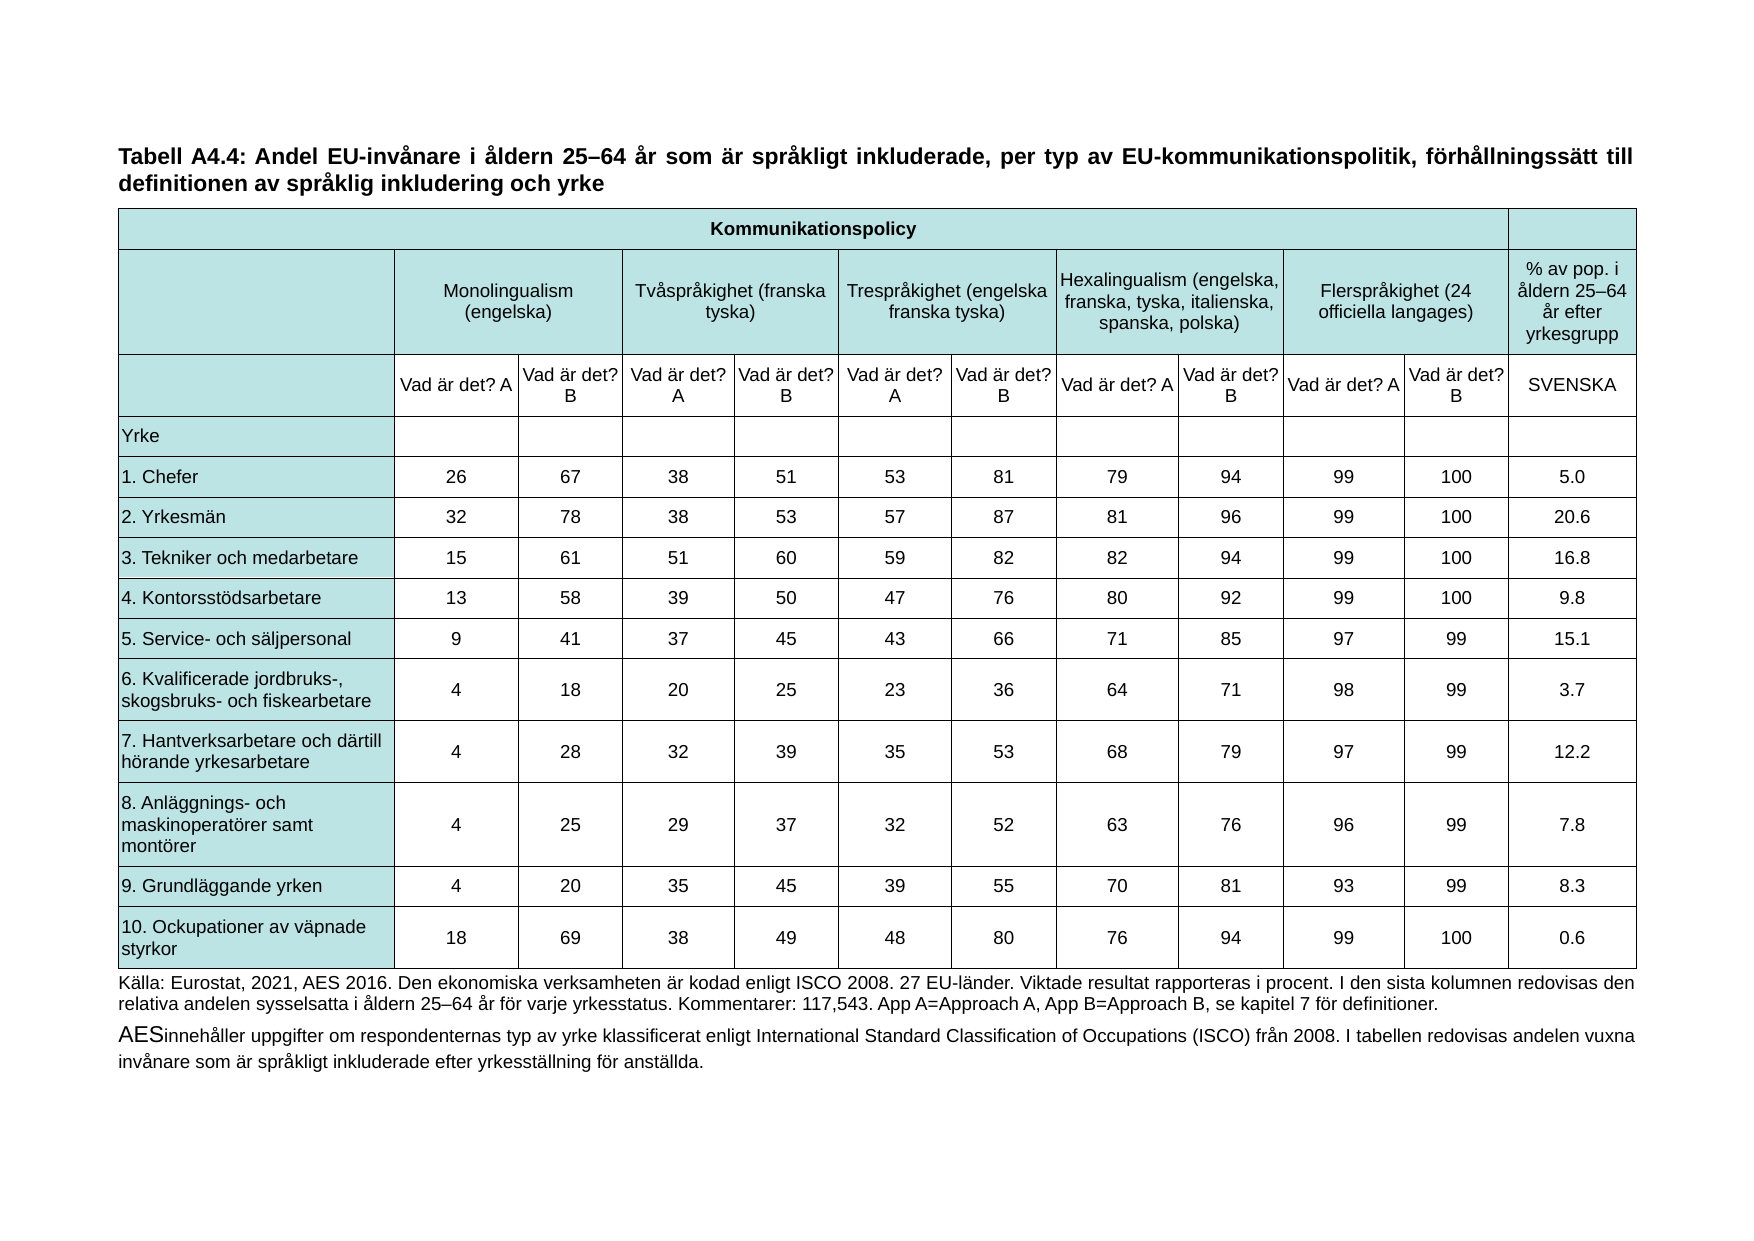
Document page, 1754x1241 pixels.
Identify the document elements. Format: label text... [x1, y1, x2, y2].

table_cell 29 [623, 783, 734, 866]
table_cell 0.6 [1509, 907, 1636, 968]
table_cell [1179, 417, 1283, 456]
table_cell 35 [839, 721, 951, 782]
table_cell 37 [735, 783, 838, 866]
table_cell 8.3 [1509, 867, 1636, 906]
table_cell 99 [1405, 659, 1508, 720]
table_cell 10. Ockupationer av väpnade styrkor [119, 907, 394, 968]
table_cell 97 [1284, 619, 1404, 658]
table_cell [119, 355, 394, 416]
table_cell 53 [839, 457, 951, 497]
table_cell [1284, 417, 1404, 456]
table_cell Tvåspråkighet (franska tyska) [623, 250, 838, 354]
table_header Kommunikationspolicy [119, 209, 1508, 249]
table_cell 4 [395, 659, 518, 720]
table_cell 43 [839, 619, 951, 658]
table_cell 96 [1179, 498, 1283, 537]
table_cell 49 [735, 907, 838, 968]
table_cell 26 [395, 457, 518, 497]
table_cell 3.7 [1509, 659, 1636, 720]
table_cell 81 [1179, 867, 1283, 906]
table_cell 6. Kvalificerade jordbruks-, skogsbruks- och fiskearbetare [119, 659, 394, 720]
table_cell 25 [519, 783, 622, 866]
table_cell Vad är det? A [839, 355, 951, 416]
table_cell Vad är det? A [1284, 355, 1404, 416]
table_cell 93 [1284, 867, 1404, 906]
table_cell 99 [1284, 498, 1404, 537]
table_cell 80 [1057, 579, 1178, 618]
table_cell 92 [1179, 579, 1283, 618]
table_cell 99 [1284, 907, 1404, 968]
table_cell SVENSKA [1509, 355, 1636, 416]
text Tabell A4.4: Andel EU-invånare i åldern 25–64 år som är språkligt inkluderade, per typ av EU-kommunikationspolitik, förhållningssätt till definitionen av språklig inkludering och yrke [118, 143, 1636, 196]
table_cell 99 [1405, 721, 1508, 782]
table_cell 97 [1284, 721, 1404, 782]
table_cell 41 [519, 619, 622, 658]
table_cell 32 [395, 498, 518, 537]
text AESinnehåller uppgifter om respondenternas typ av yrke klassificerat enligt International Standard Classification of Occupations (ISCO) från 2008. I tabellen redovisas andelen vuxna invånare som är språkligt inkluderade efter yrkesställning för anställda. [118, 1021, 1636, 1074]
table_header [1509, 209, 1636, 249]
table_cell 71 [1057, 619, 1178, 658]
table_cell 2. Yrkesmän [119, 498, 394, 537]
table_cell [735, 417, 838, 456]
table_cell 37 [623, 619, 734, 658]
table_cell 5. Service- och säljpersonal [119, 619, 394, 658]
table_cell 20 [623, 659, 734, 720]
table_cell 51 [623, 538, 734, 577]
table_cell 99 [1284, 579, 1404, 618]
table_cell 39 [623, 579, 734, 618]
table_cell 18 [395, 907, 518, 968]
table_cell 66 [952, 619, 1056, 658]
table_cell 48 [839, 907, 951, 968]
table_cell 99 [1284, 457, 1404, 497]
table_cell 99 [1405, 867, 1508, 906]
table_cell 85 [1179, 619, 1283, 658]
table_cell Vad är det? A [1057, 355, 1178, 416]
table_cell 81 [1057, 498, 1178, 537]
table_cell [952, 417, 1056, 456]
table_cell Vad är det? A [395, 355, 518, 416]
table_cell 13 [395, 579, 518, 618]
table_cell 28 [519, 721, 622, 782]
table_cell 16.8 [1509, 538, 1636, 577]
table_cell 45 [735, 867, 838, 906]
table_cell 96 [1284, 783, 1404, 866]
table_cell 25 [735, 659, 838, 720]
table_cell 12.2 [1509, 721, 1636, 782]
table_cell 59 [839, 538, 951, 577]
table_cell 94 [1179, 907, 1283, 968]
table_cell 20.6 [1509, 498, 1636, 537]
table_cell 18 [519, 659, 622, 720]
table_cell 52 [952, 783, 1056, 866]
table_cell 4 [395, 783, 518, 866]
table_cell 82 [952, 538, 1056, 577]
table_cell 64 [1057, 659, 1178, 720]
table_cell Hexalingualism (engelska, franska, tyska, italienska, spanska, polska) [1057, 250, 1283, 354]
table_cell 68 [1057, 721, 1178, 782]
table_cell 63 [1057, 783, 1178, 866]
table_cell 9.8 [1509, 579, 1636, 618]
table_cell 80 [952, 907, 1056, 968]
table_cell [519, 417, 622, 456]
table_cell 23 [839, 659, 951, 720]
text Källa: Eurostat, 2021, AES 2016. Den ekonomiska verksamheten är kodad enligt ISCO 2008. 27 EU-länder. Viktade resultat rapporteras i procent. I den sista kolumnen redovisas den relativa andelen sysselsatta i åldern 25–64 år för varje yrkesstatus. Kommentarer: 117,543. App A=Approach A, App B=Approach B, se kapitel 7 för definitioner. [118, 972, 1636, 1015]
table_cell 36 [952, 659, 1056, 720]
table_cell 15 [395, 538, 518, 577]
table_cell 76 [1057, 907, 1178, 968]
table_cell 100 [1405, 579, 1508, 618]
table_cell 53 [735, 498, 838, 537]
table_cell 69 [519, 907, 622, 968]
table_cell Trespråkighet (engelska franska tyska) [839, 250, 1056, 354]
table_cell [395, 417, 518, 456]
table_cell 61 [519, 538, 622, 577]
table_cell Vad är det? B [735, 355, 838, 416]
table_cell 94 [1179, 457, 1283, 497]
table_cell Vad är det? B [519, 355, 622, 416]
table_cell [1509, 417, 1636, 456]
table_cell 15.1 [1509, 619, 1636, 658]
table_cell 57 [839, 498, 951, 537]
table_cell 60 [735, 538, 838, 577]
table_cell 81 [952, 457, 1056, 497]
table_cell 87 [952, 498, 1056, 537]
table_cell 39 [839, 867, 951, 906]
table_cell 76 [1179, 783, 1283, 866]
table_cell 82 [1057, 538, 1178, 577]
table_cell 9. Grundläggande yrken [119, 867, 394, 906]
table_cell Flerspråkighet (24 officiella langages) [1284, 250, 1508, 354]
table_cell % av pop. i åldern 25–64 år efter yrkesgrupp [1509, 250, 1636, 354]
table_cell 99 [1284, 538, 1404, 577]
table_cell 100 [1405, 538, 1508, 577]
table_cell 79 [1179, 721, 1283, 782]
table_cell [119, 250, 394, 354]
table_cell 47 [839, 579, 951, 618]
table_cell 100 [1405, 498, 1508, 537]
table_cell 76 [952, 579, 1056, 618]
table_cell 51 [735, 457, 838, 497]
table_cell 70 [1057, 867, 1178, 906]
table_cell 55 [952, 867, 1056, 906]
table_cell Vad är det? A [623, 355, 734, 416]
table_cell 99 [1405, 783, 1508, 866]
table_cell 32 [839, 783, 951, 866]
table_cell 20 [519, 867, 622, 906]
table_cell 78 [519, 498, 622, 537]
table_cell 4. Kontorsstödsarbetare [119, 579, 394, 618]
table_cell 1. Chefer [119, 457, 394, 497]
table_cell 4 [395, 721, 518, 782]
table_cell 8. Anläggnings- och maskinoperatörer samt montörer [119, 783, 394, 866]
table_cell 71 [1179, 659, 1283, 720]
table_cell 35 [623, 867, 734, 906]
table_cell 7. Hantverksarbetare och därtill hörande yrkesarbetare [119, 721, 394, 782]
table_cell 38 [623, 498, 734, 537]
table_cell 4 [395, 867, 518, 906]
table_cell Vad är det? B [1179, 355, 1283, 416]
table_cell 5.0 [1509, 457, 1636, 497]
table_cell 58 [519, 579, 622, 618]
table_cell 32 [623, 721, 734, 782]
table_cell 79 [1057, 457, 1178, 497]
table_cell [623, 417, 734, 456]
table_cell 9 [395, 619, 518, 658]
table_cell 98 [1284, 659, 1404, 720]
table_cell [839, 417, 951, 456]
table_cell Vad är det? B [1405, 355, 1508, 416]
table_cell [1405, 417, 1508, 456]
table_cell 7.8 [1509, 783, 1636, 866]
table_cell 50 [735, 579, 838, 618]
table_cell 38 [623, 457, 734, 497]
table_cell Monolingualism (engelska) [395, 250, 622, 354]
table_cell 100 [1405, 907, 1508, 968]
table_cell Vad är det? B [952, 355, 1056, 416]
table_cell 39 [735, 721, 838, 782]
table_cell Yrke [119, 417, 394, 456]
table_cell [1057, 417, 1178, 456]
table_cell 67 [519, 457, 622, 497]
table_cell 94 [1179, 538, 1283, 577]
table_cell 99 [1405, 619, 1508, 658]
table_cell 38 [623, 907, 734, 968]
table_cell 3. Tekniker och medarbetare [119, 538, 394, 577]
table_cell 53 [952, 721, 1056, 782]
table_cell 100 [1405, 457, 1508, 497]
table_cell 45 [735, 619, 838, 658]
